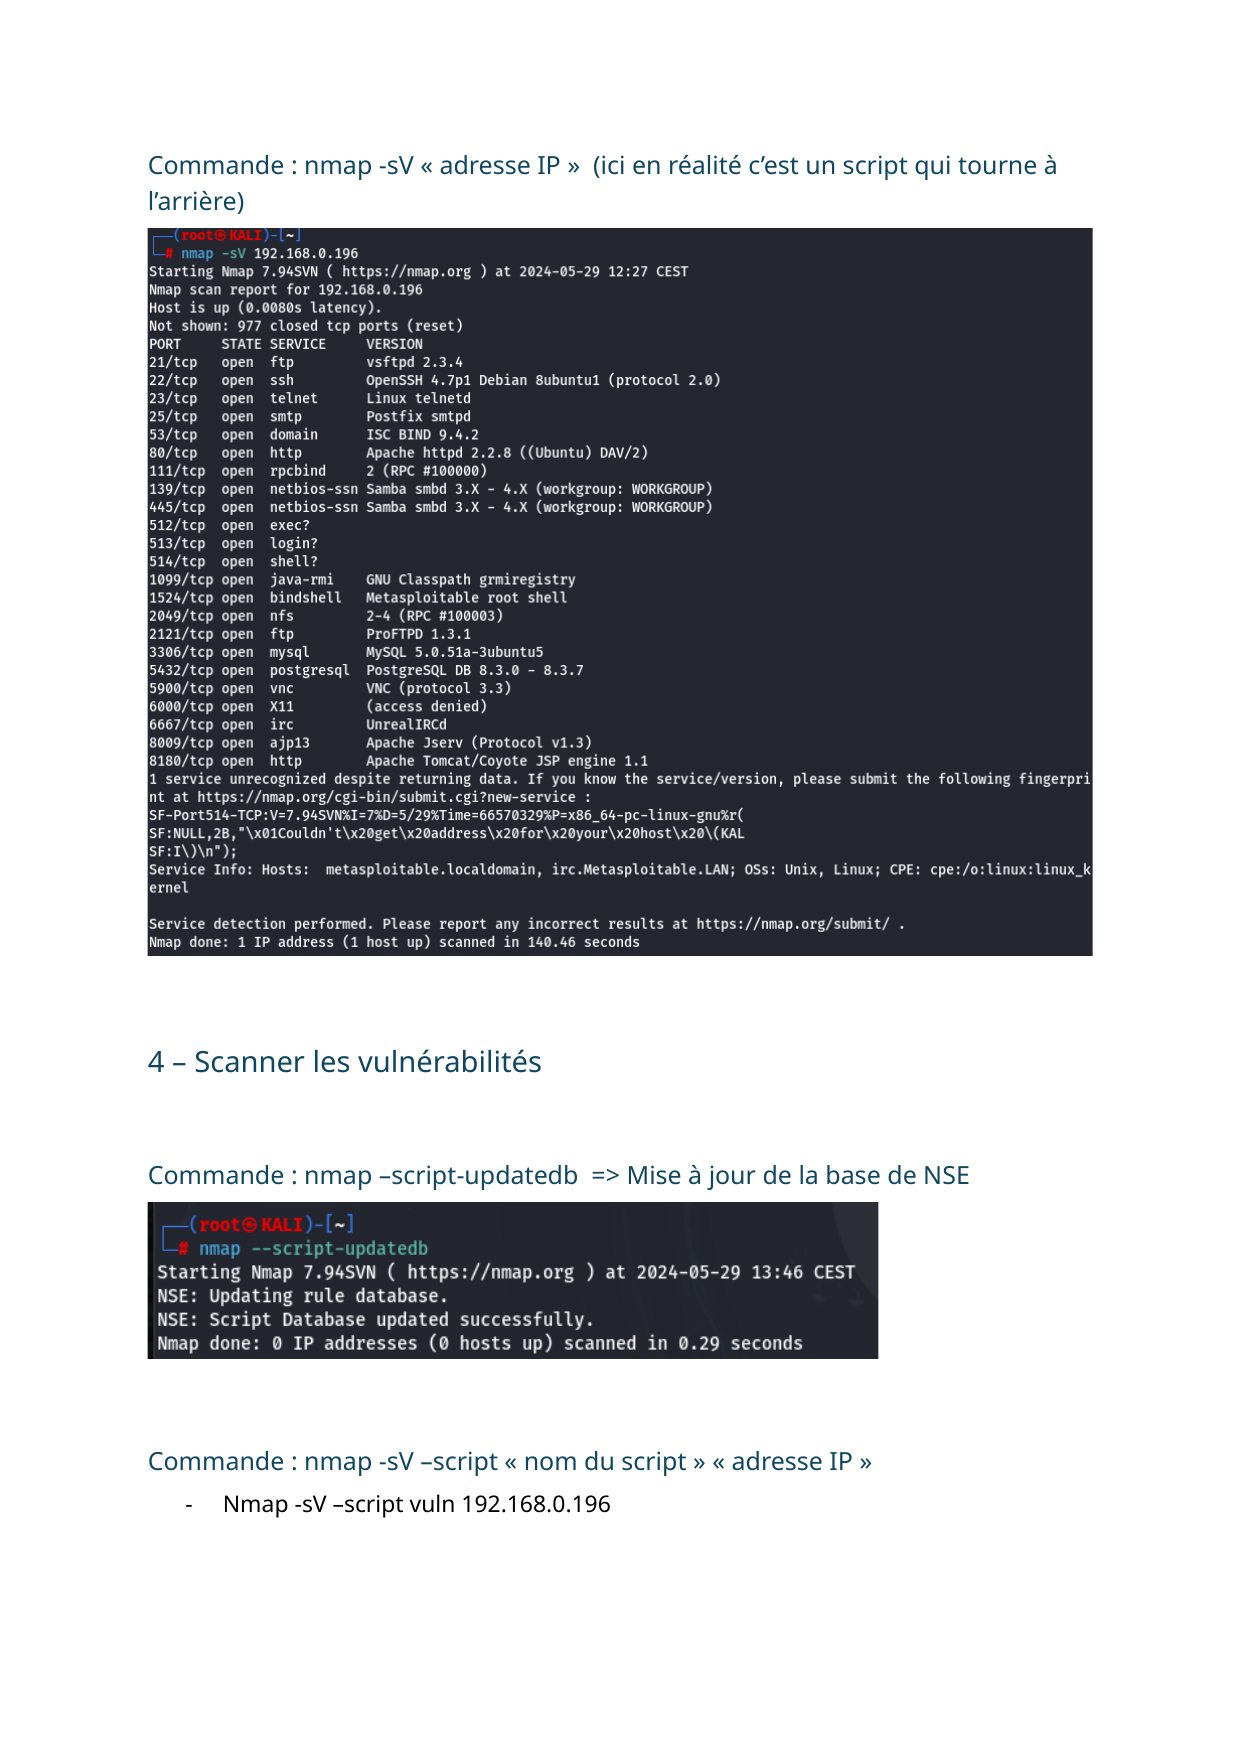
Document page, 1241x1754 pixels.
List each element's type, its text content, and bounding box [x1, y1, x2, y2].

subtitle Commande : nmap –script-updatedb => Mise à jour de la base de NSE [148, 1158, 1093, 1192]
list Nmap -sV –script vuln 192.168.0.196 [185, 1487, 1093, 1519]
subtitle Commande : nmap -sV « adresse IP » (ici en réalité c’est un script qui tourne à l’arrière) [148, 148, 1093, 218]
subtitle Commande : nmap -sV –script « nom du script » « adresse IP » [148, 1443, 1093, 1477]
subtitle 4 – Scanner les vulnérabilités [148, 1041, 1093, 1081]
